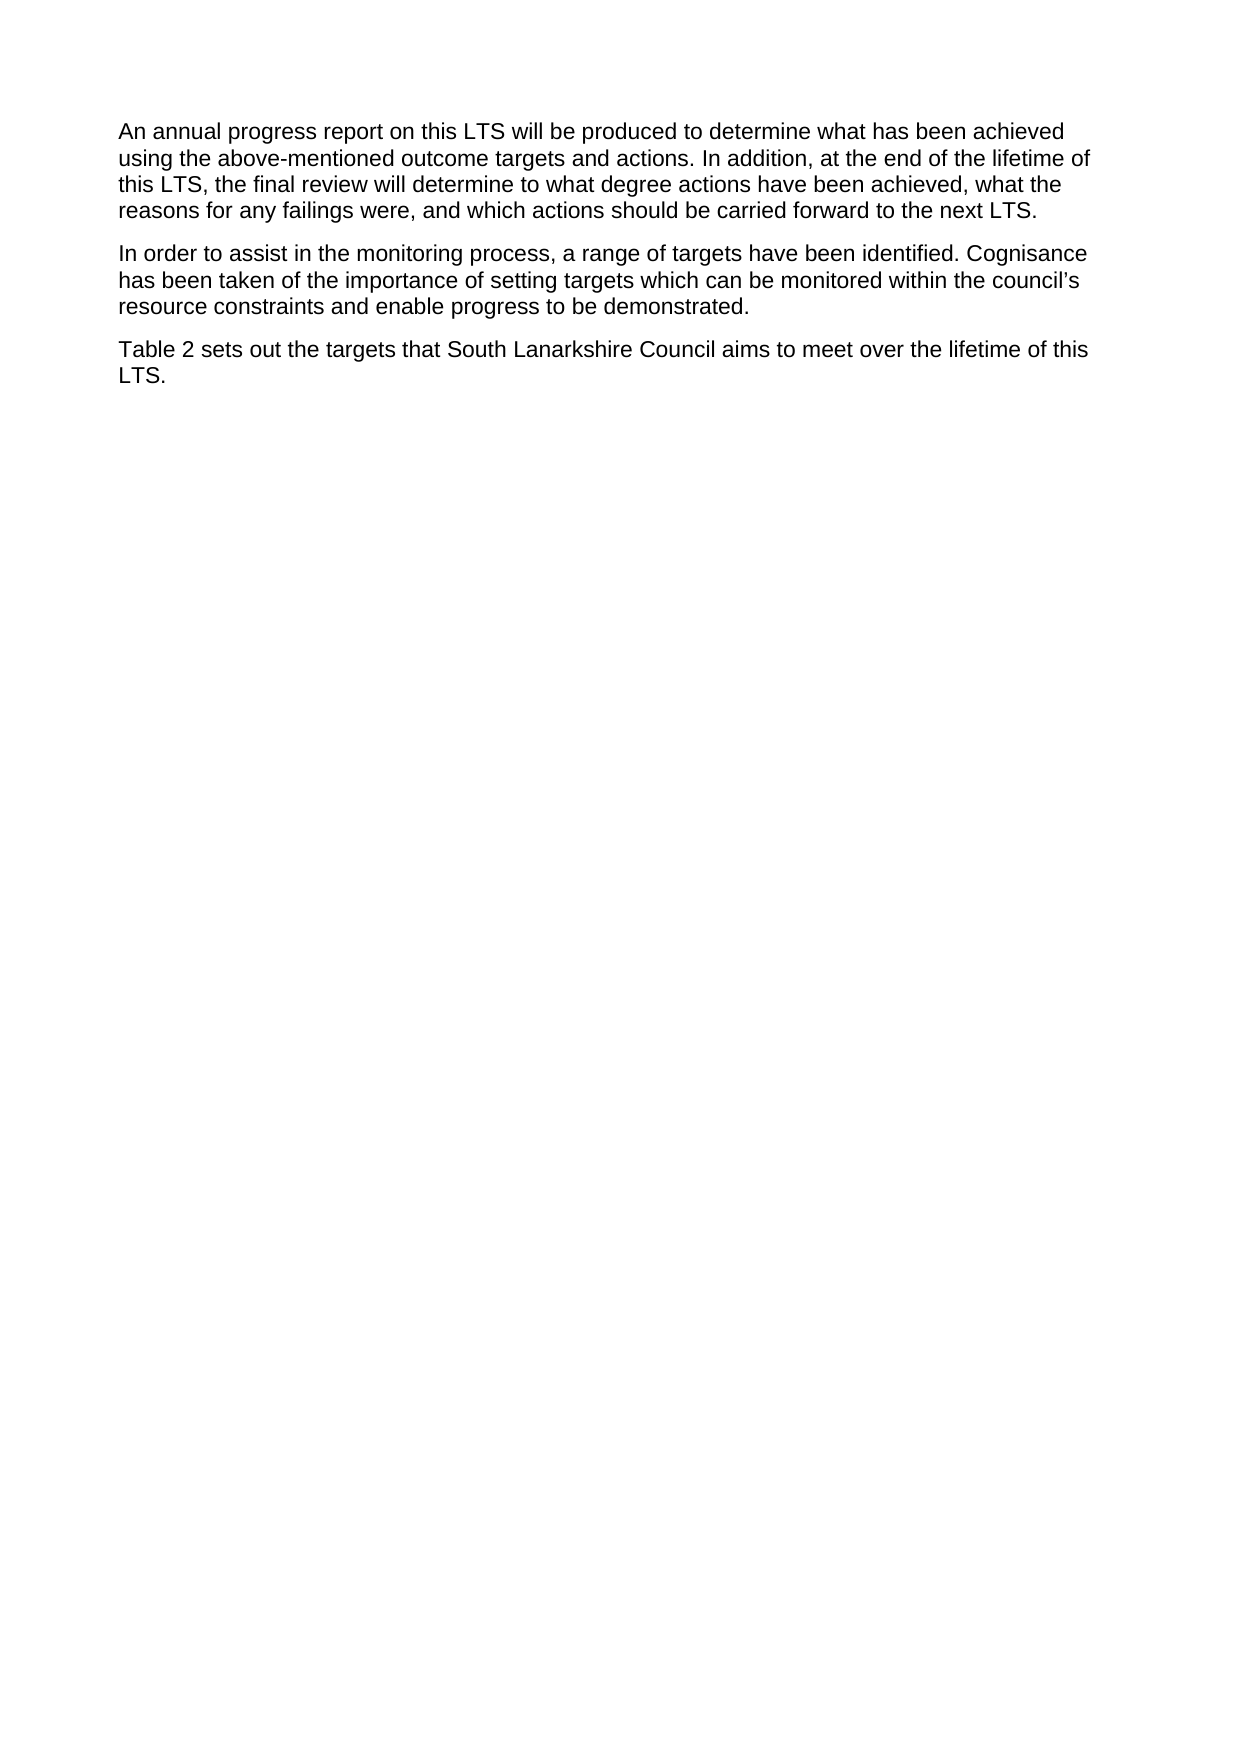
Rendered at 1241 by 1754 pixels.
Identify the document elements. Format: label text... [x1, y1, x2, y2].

text In order to assist in the monitoring process, a range of targets have been identified. Cognisance has been taken of the importance of setting targets which can be monitored within the council’s resource constraints and enable progress to be demonstrated. [118, 240, 1122, 319]
text Table 2 sets out the targets that South Lanarkshire Council aims to meet over the lifetime of this LTS. [118, 336, 1122, 389]
text An annual progress report on this LTS will be produced to determine what has been achieved using the above-mentioned outcome targets and actions. In addition, at the end of the lifetime of this LTS, the final review will determine to what degree actions have been achieved, what the reasons for any failings were, and which actions should be carried forward to the next LTS. [118, 118, 1122, 223]
